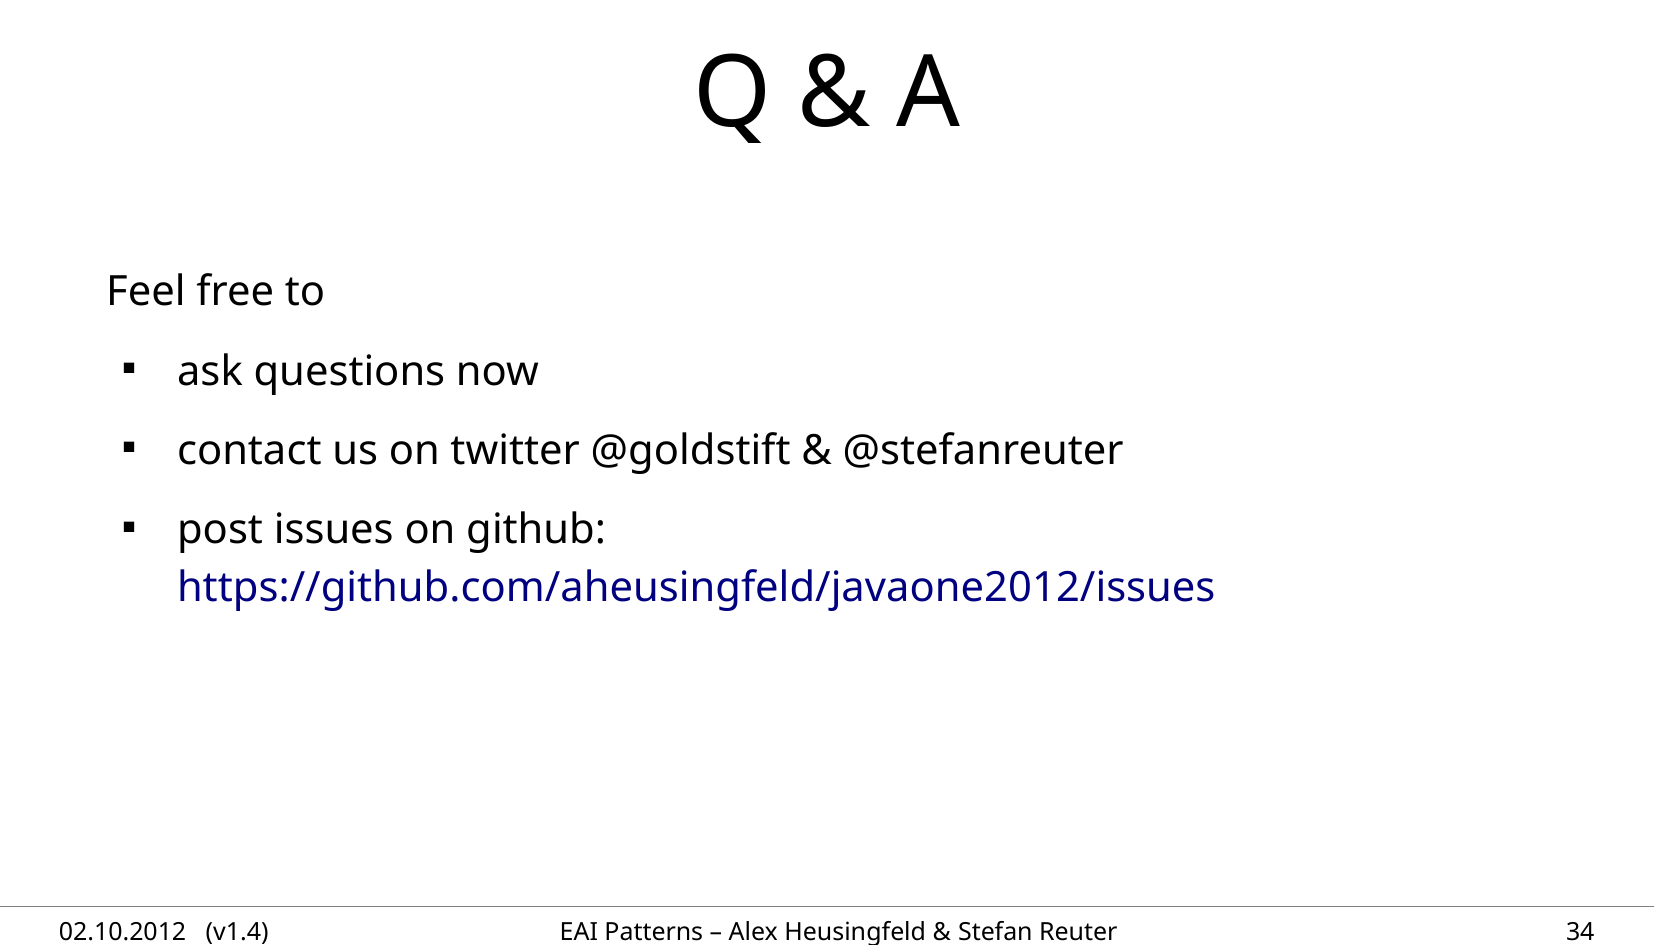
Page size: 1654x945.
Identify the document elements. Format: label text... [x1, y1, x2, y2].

title Q & A [70, 17, 1583, 158]
list Feel free to ask questions now contact us on twitter @goldstift & @stefanreuter post issues on github: https://github.com/aheusingfeld/javaone2012/issues [106, 260, 1538, 809]
